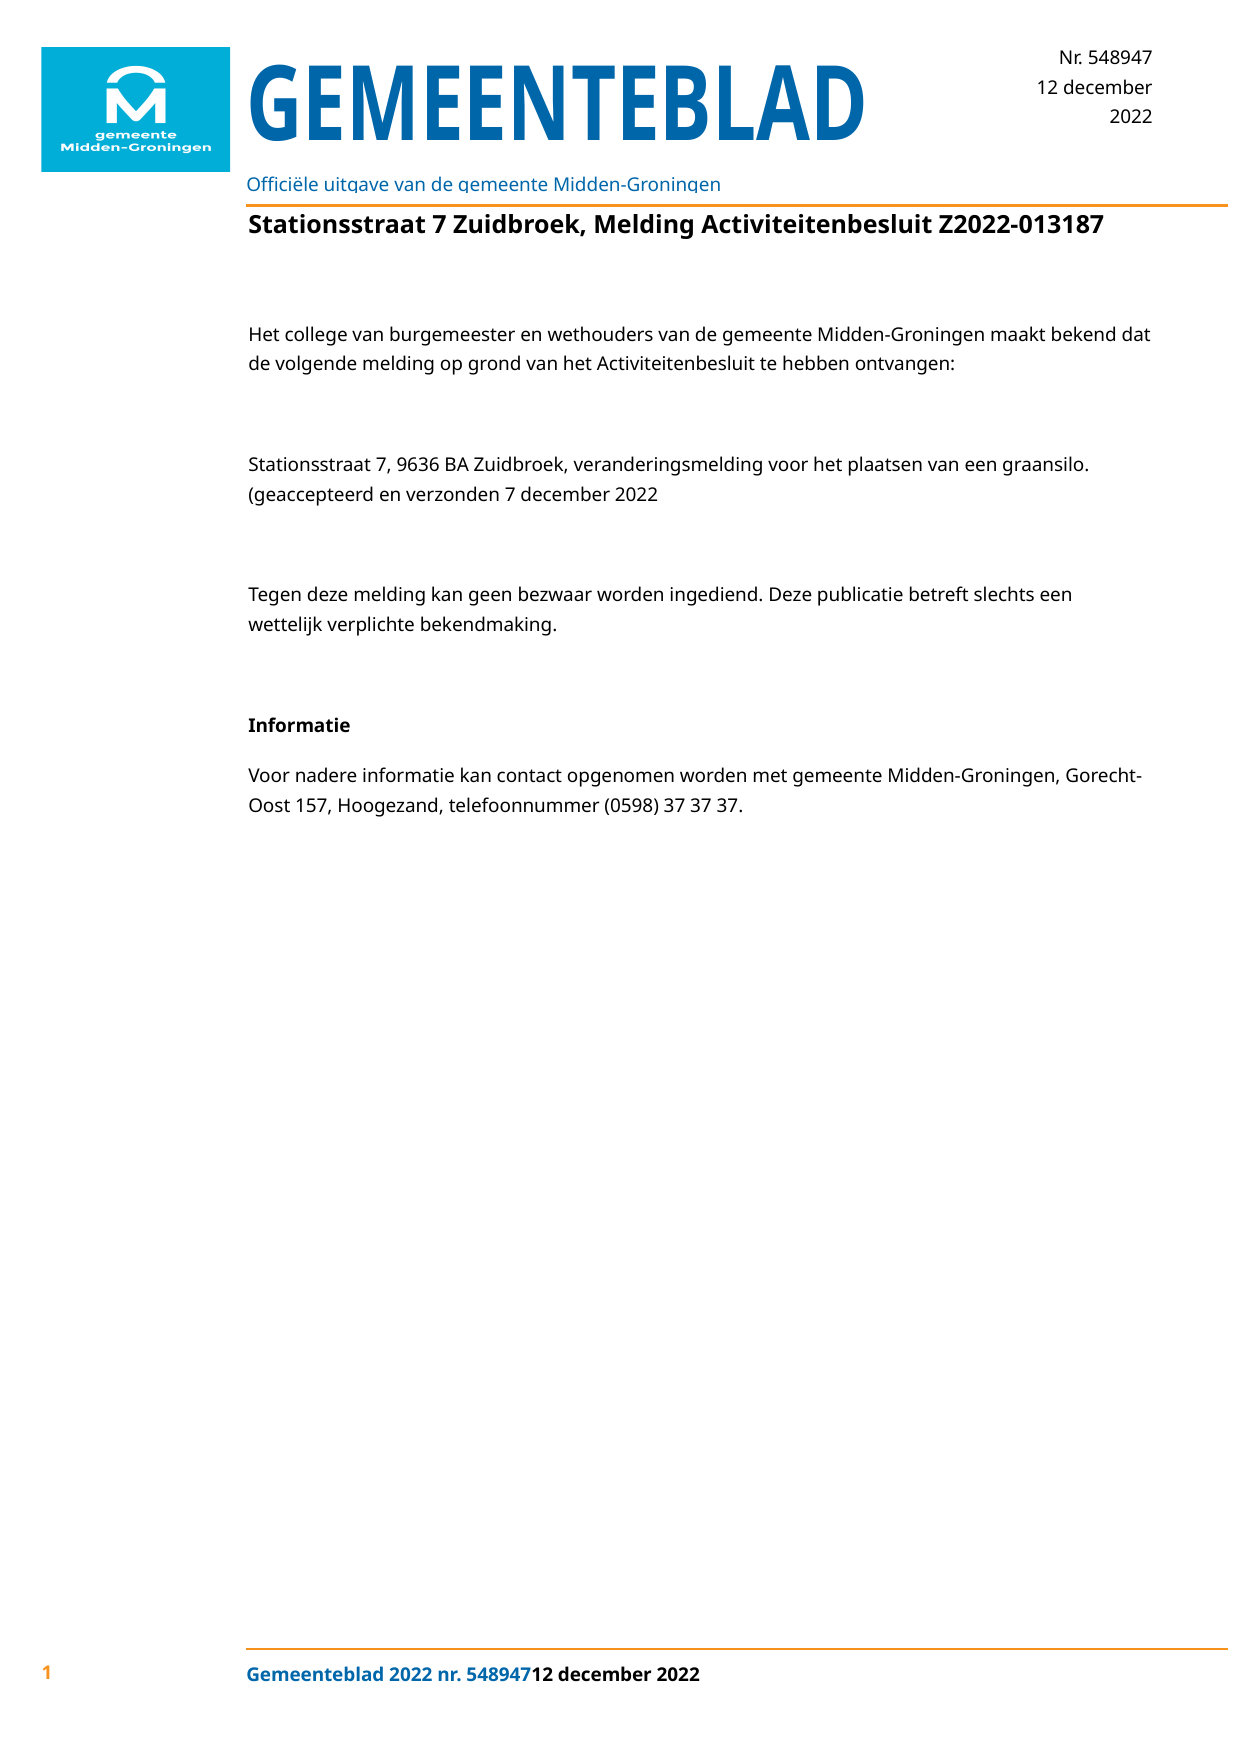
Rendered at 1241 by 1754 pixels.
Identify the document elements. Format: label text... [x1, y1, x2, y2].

text Stationsstraat 7 Zuidbroek, Melding Activiteitenbesluit Z2022-013187 [248, 207, 1152, 241]
text Stationsstraat 7, 9636 BA Zuidbroek, veranderingsmelding voor het plaatsen van een graansilo. (geaccepteerd en verzonden 7 december 2022 [248, 451, 1152, 506]
picture [184, 146, 190, 153]
picture [108, 66, 164, 82]
text Het college van burgemeester en wethouders van de gemeente Midden-Groningen maakt bekend dat de volgende melding op grond van het Activiteitenbesluit te hebben ontvangen: [248, 321, 1152, 376]
text Tegen deze melding kan geen bezwaar worden ingediend. Deze publicatie betreft slechts een wettelijk verplichte bekendmaking. [248, 582, 1152, 637]
picture [107, 89, 165, 122]
text Informatie [248, 712, 1152, 738]
text Voor nadere informatie kan contact opgenomen worden met gemeente Midden-Groningen, Gorecht-Oost 157, Hoogezand, telefoonnummer (0598) 37 37 37. [248, 762, 1152, 818]
